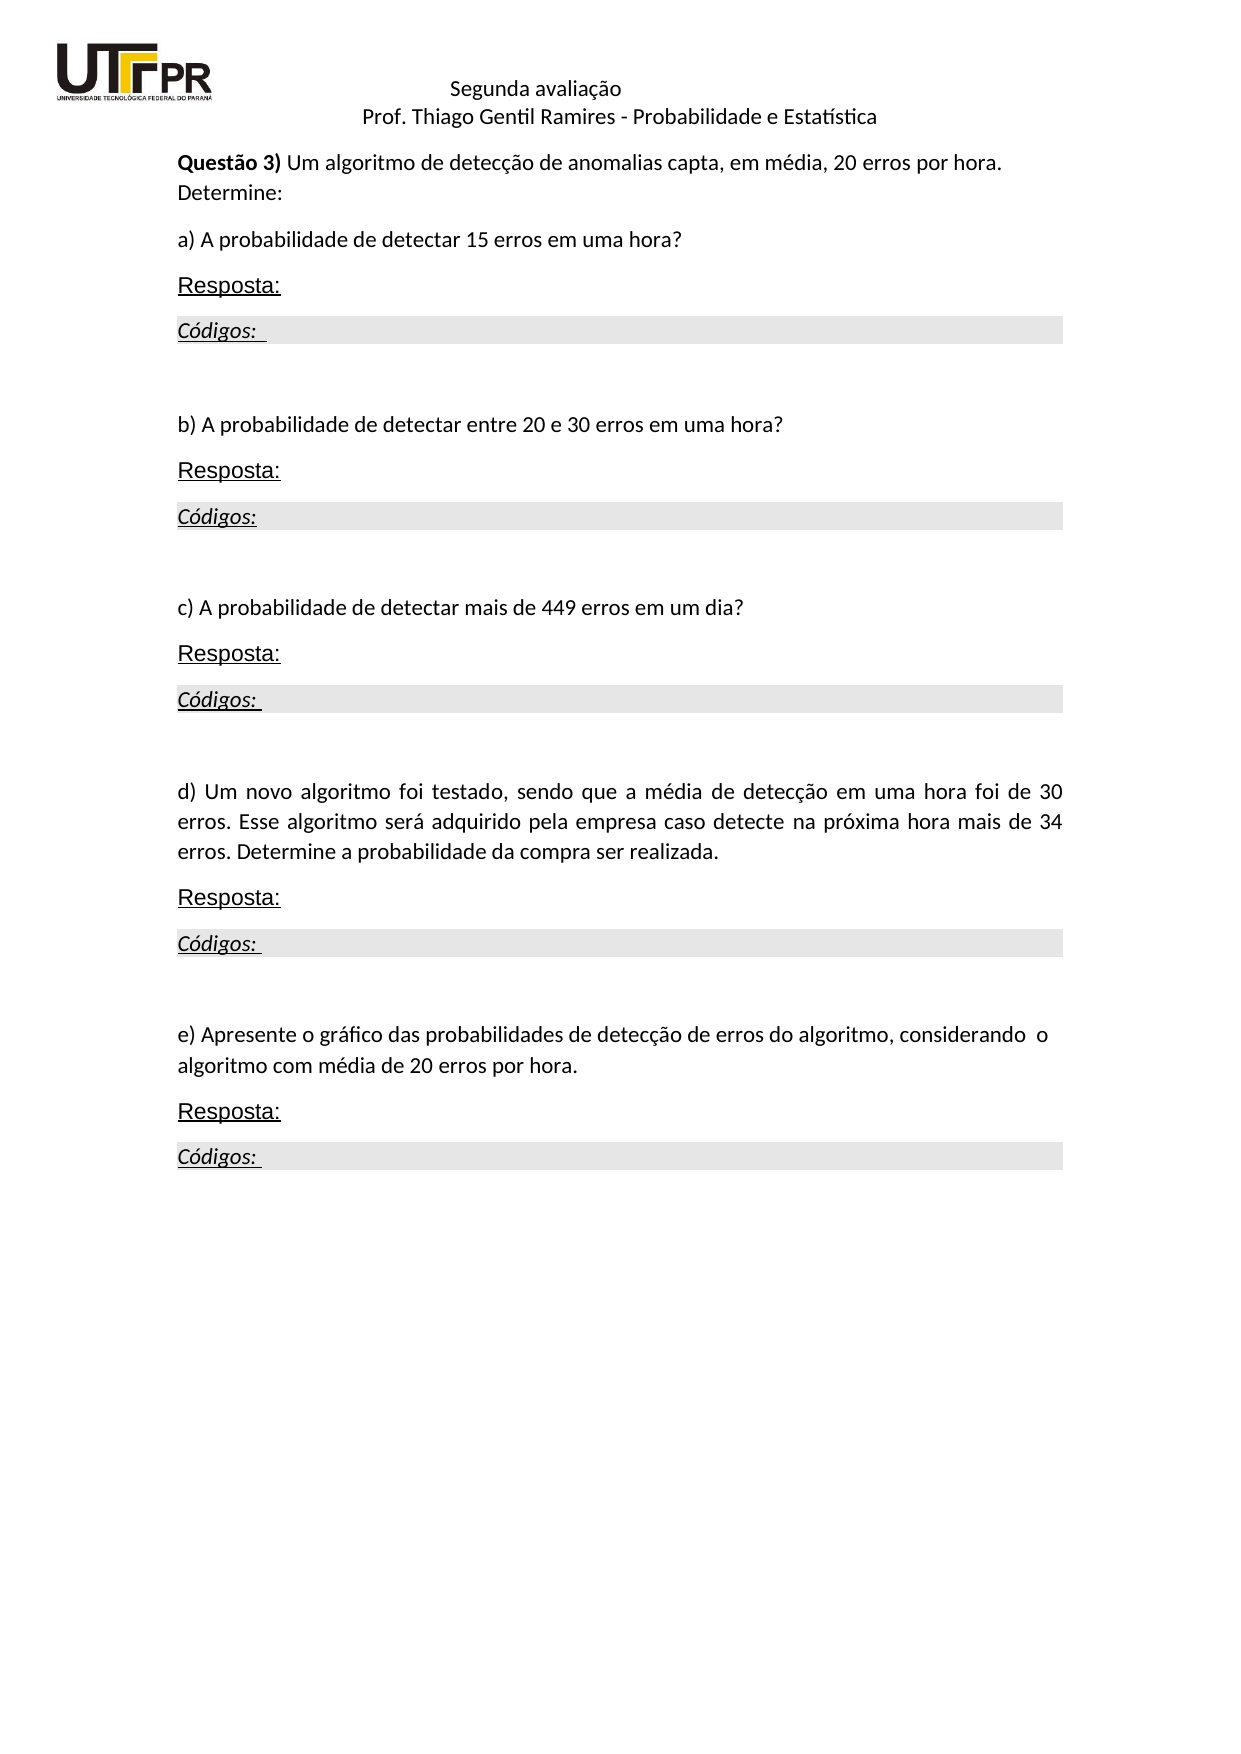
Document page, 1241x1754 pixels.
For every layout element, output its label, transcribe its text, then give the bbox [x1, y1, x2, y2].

text Resposta: [177, 640, 1063, 667]
text Resposta: [177, 272, 1063, 298]
text Resposta: [177, 884, 1063, 910]
text Códigos: [177, 929, 1063, 957]
text Códigos: [177, 1142, 1063, 1170]
text Códigos: [177, 316, 1063, 344]
text Resposta: [177, 1098, 1063, 1124]
text a) A probabilidade de detectar 15 erros em uma hora? [177, 225, 1063, 253]
text c) A probabilidade de detectar mais de 449 erros em um dia? [177, 593, 1063, 621]
picture [56, 28, 212, 116]
text e) Apresente o gráfico das probabilidades de detecção de erros do algoritmo, considerando o algoritmo com média de 20 erros por hora. [177, 1021, 1063, 1079]
text Códigos: [177, 685, 1063, 713]
text d) Um novo algoritmo foi testado, sendo que a média de detecção em uma hora foi de 30 erros. Esse algoritmo será adquirido pela empresa caso detecte na próxima hora mais de 34 erros. Determine a probabilidade da compra ser realizada. [177, 777, 1063, 865]
text Resposta: [177, 457, 1063, 483]
text Questão 3) Um algoritmo de detecção de anomalias capta, em média, 20 erros por hora. Determine: [177, 148, 1063, 206]
text Códigos: [177, 502, 1063, 530]
text b) A probabilidade de detectar entre 20 e 30 erros em uma hora? [177, 410, 1063, 438]
